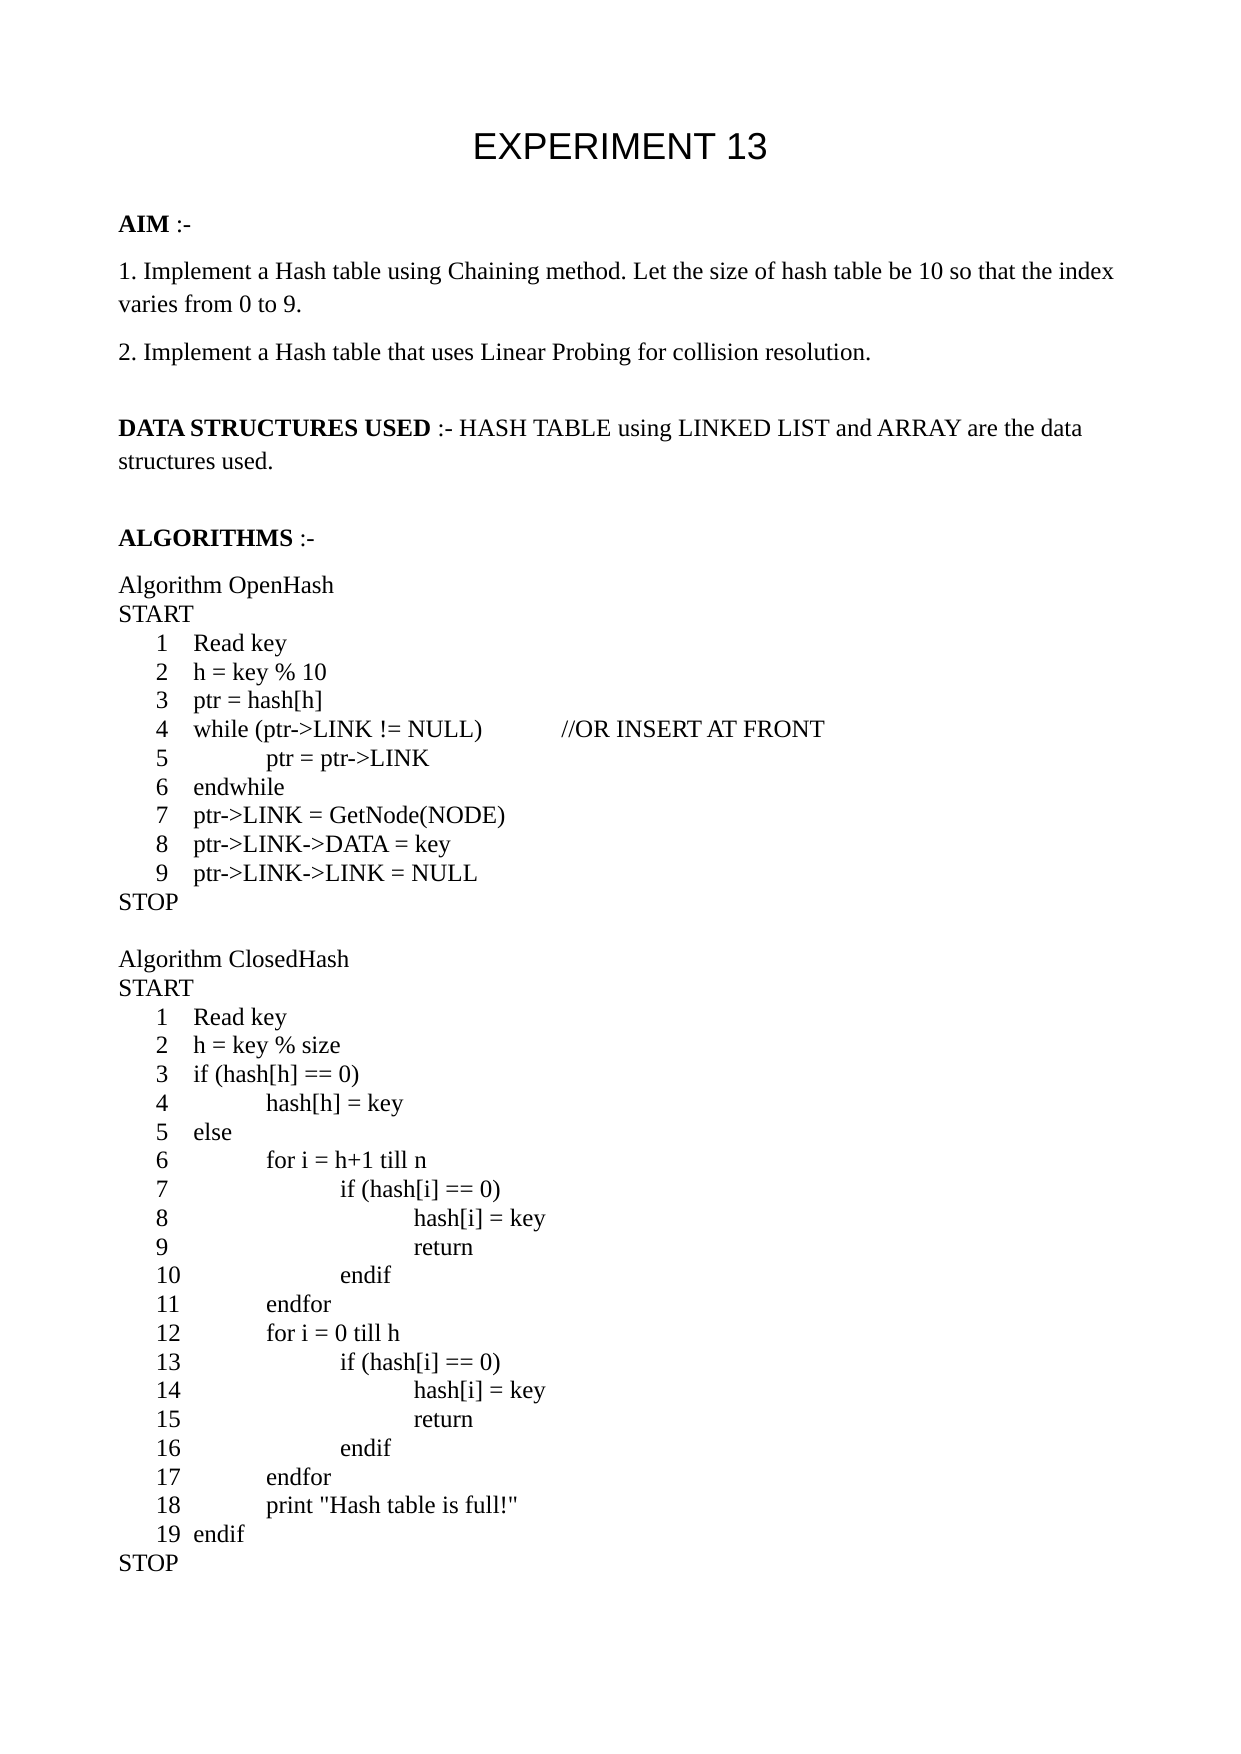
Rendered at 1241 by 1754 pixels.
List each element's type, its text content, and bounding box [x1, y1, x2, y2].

subtitle EXPERIMENT 13 [118, 124, 1122, 167]
list endif [156, 1519, 1122, 1548]
list Read key [156, 1002, 1122, 1030]
list ptr = hash[h] [156, 685, 1122, 714]
list hash[h] = key [156, 1088, 1122, 1117]
text START [118, 973, 1122, 1002]
list h = key % size [156, 1030, 1122, 1059]
text STOP [118, 1548, 1122, 1577]
list while (ptr->LINK != NULL) //OR INSERT AT FRONT [156, 714, 1122, 743]
list h = key % 10 [156, 657, 1122, 685]
text START [118, 599, 1122, 628]
text Algorithm ClosedHash [118, 944, 1122, 973]
list endif [156, 1433, 1122, 1462]
list for i = 0 till h [156, 1318, 1122, 1347]
list print "Hash table is full!" [156, 1490, 1122, 1519]
text ALGORITHMS :- [118, 523, 1122, 551]
list return [156, 1232, 1122, 1260]
list ptr->LINK->LINK = NULL [156, 858, 1122, 887]
list endfor [156, 1289, 1122, 1318]
list ptr = ptr->LINK [156, 743, 1122, 772]
text AIM :- [118, 209, 1122, 237]
text STOP [118, 887, 1122, 915]
list ptr->LINK = GetNode(NODE) [156, 800, 1122, 829]
text 2. Implement a Hash table that uses Linear Probing for collision resolution. [118, 337, 1122, 366]
list if (hash[i] == 0) [156, 1174, 1122, 1203]
list return [156, 1404, 1122, 1433]
list if (hash[h] == 0) [156, 1059, 1122, 1088]
text DATA STRUCTURES USED :- HASH TABLE using LINKED LIST and ARRAY are the data structures used. [118, 413, 1122, 475]
text 1. Implement a Hash table using Chaining method. Let the size of hash table be 10 so that the index varies from 0 to 9. [118, 256, 1122, 318]
list hash[i] = key [156, 1375, 1122, 1404]
list for i = h+1 till n [156, 1145, 1122, 1174]
list ptr->LINK->DATA = key [156, 829, 1122, 858]
list endwhile [156, 772, 1122, 800]
list endfor [156, 1462, 1122, 1490]
list if (hash[i] == 0) [156, 1347, 1122, 1375]
list Read key [156, 628, 1122, 657]
list else [156, 1117, 1122, 1145]
list hash[i] = key [156, 1203, 1122, 1232]
list endif [156, 1260, 1122, 1289]
text Algorithm OpenHash [118, 570, 1122, 599]
